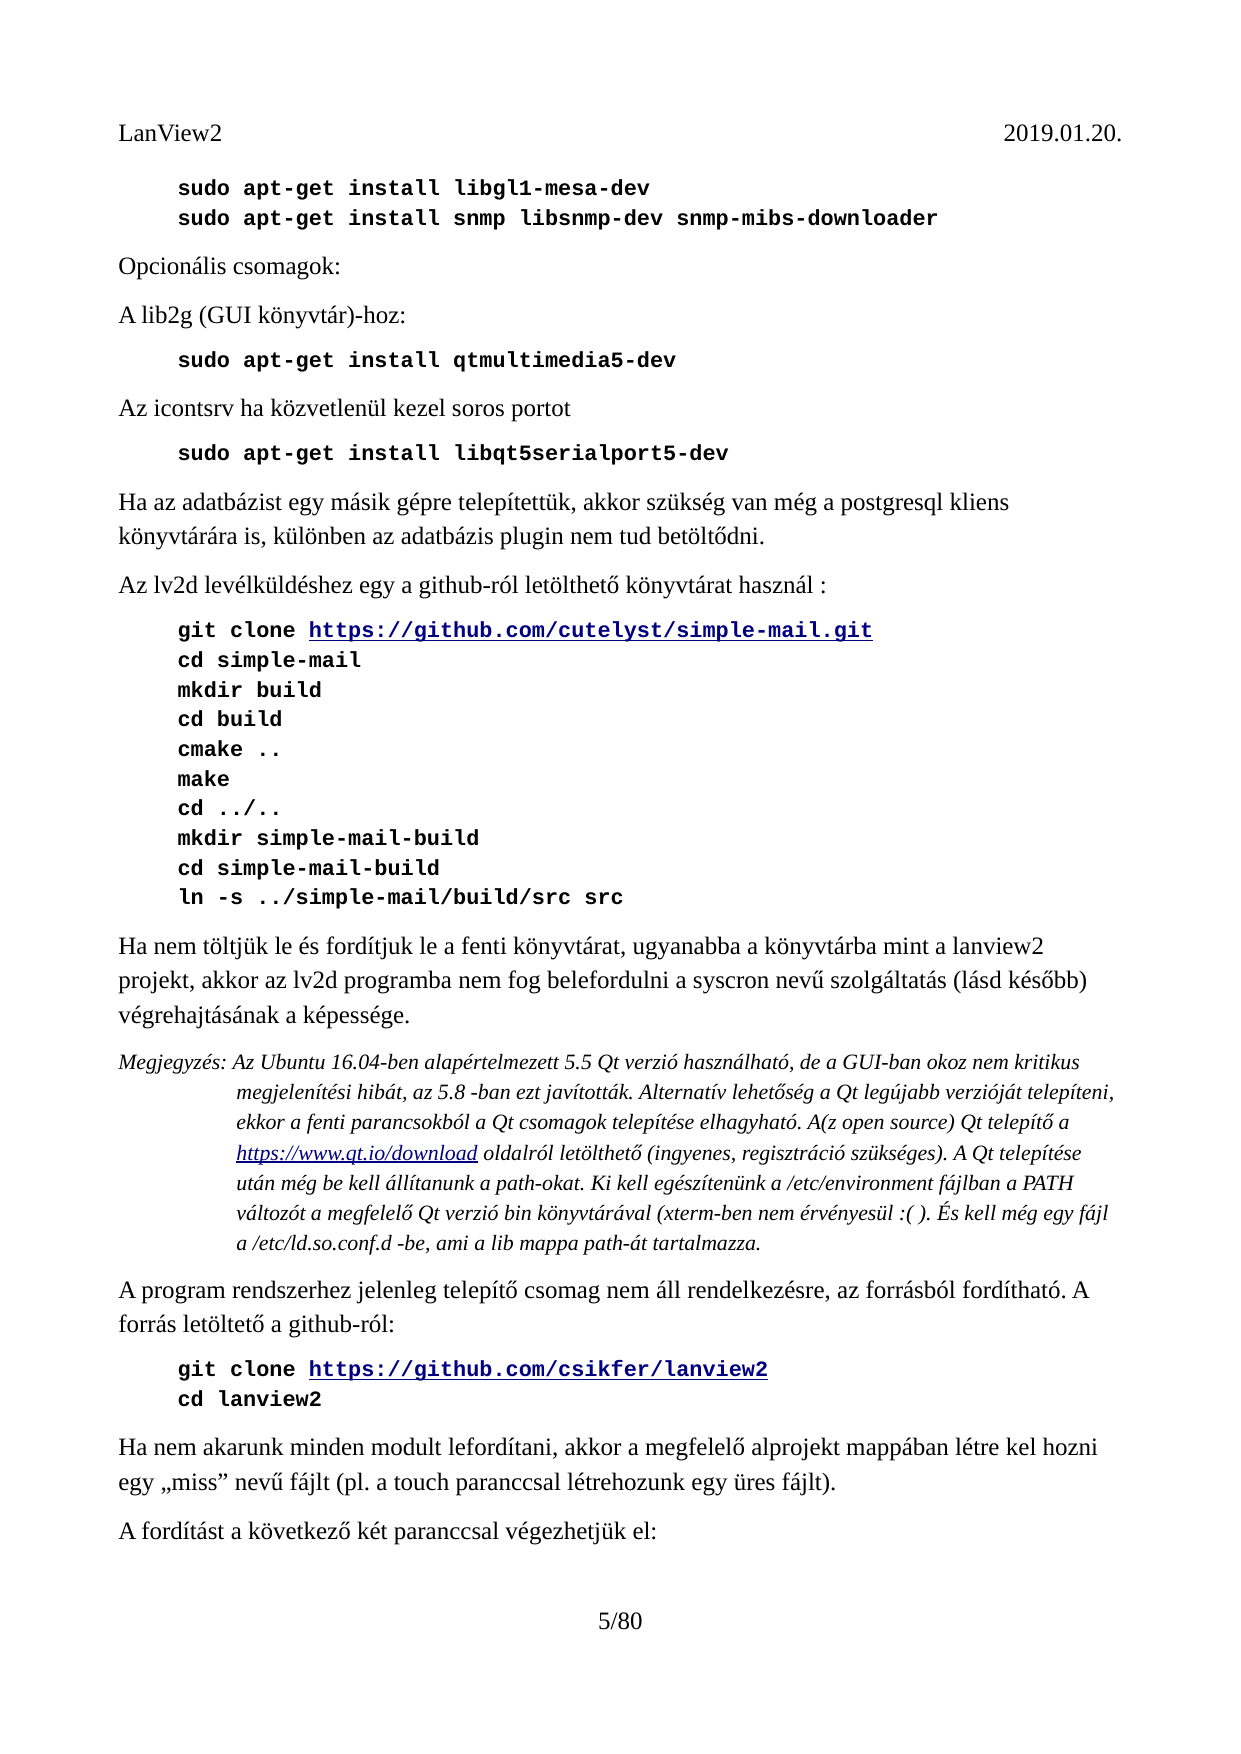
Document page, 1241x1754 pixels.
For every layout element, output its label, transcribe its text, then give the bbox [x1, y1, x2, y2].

text Az icontsrv ha közvetlenül kezel soros portot [118, 393, 1122, 422]
text A lib2g (GUI könyvtár)-hoz: [118, 300, 1122, 329]
text A program rendszerhez jelenleg telepítő csomag nem áll rendelkezésre, az forrásból fordítható. A forrás letöltető a github-ról: [118, 1275, 1122, 1338]
text git clone https://github.com/cutelyst/simple-mail.git cd simple-mail mkdir build cd build cmake .. make cd ../.. mkdir simple-mail-build cd simple-mail-build ln -s ../simple-mail/build/src src [177, 619, 1122, 911]
text sudo apt-get install qtmultimedia5-dev [177, 349, 1122, 374]
text Ha az adatbázist egy másik gépre telepítettük, akkor szükség van még a postgresql kliens könyvtárára is, különben az adatbázis plugin nem tud betöltődni. [118, 487, 1122, 550]
text A fordítást a következő két paranccsal végezhetjük el: [118, 1516, 1122, 1545]
text Ha nem akarunk minden modult lefordítani, akkor a megfelelő alprojekt mappában létre kel hozni egy „miss” nevű fájlt (pl. a touch paranccsal létrehozunk egy üres fájlt). [118, 1432, 1122, 1496]
text Opcionális csomagok: [118, 251, 1122, 280]
text git clone https://github.com/csikfer/lanview2 cd lanview2 [177, 1358, 1122, 1413]
text sudo apt-get install libgl1-mesa-dev sudo apt-get install snmp libsnmp-dev snmp-mibs-downloader [177, 177, 1122, 232]
text Az lv2d levélküldéshez egy a github-ról letölthető könyvtárat használ : [118, 570, 1122, 599]
text sudo apt-get install libqt5serialport5-dev [177, 442, 1122, 467]
text Ha nem töltjük le és fordítjuk le a fenti könyvtárat, ugyanabba a könyvtárba mint a lanview2 projekt, akkor az lv2d programba nem fog belefordulni a syscron nevű szolgáltatás (lásd később) végrehajtásának a képessége. [118, 931, 1122, 1028]
text Megjegyzés: Az Ubuntu 16.04-ben alapértelmezett 5.5 Qt verzió használható, de a GUI-ban okoz nem kritikus megjelenítési hibát, az 5.8 -ban ezt javították. Alternatív lehetőség a Qt legújabb verzióját telepíteni, ekkor a fenti parancsokból a Qt csomagok telepítése elhagyható. A(z open source) Qt telepítő a https://www.qt.io/download oldalról letölthető (ingyenes, regisztráció szükséges). A Qt telepítése után még be kell állítanunk a path-okat. Ki kell egészítenünk a /etc/environment fájlban a PATH változót a megfelelő Qt verzió bin könyvtárával (xterm-ben nem érvényesül :( ). És kell még egy fájl a /etc/ld.so.conf.d -be, ami a lib mappa path-át tartalmazza. [118, 1049, 1122, 1255]
